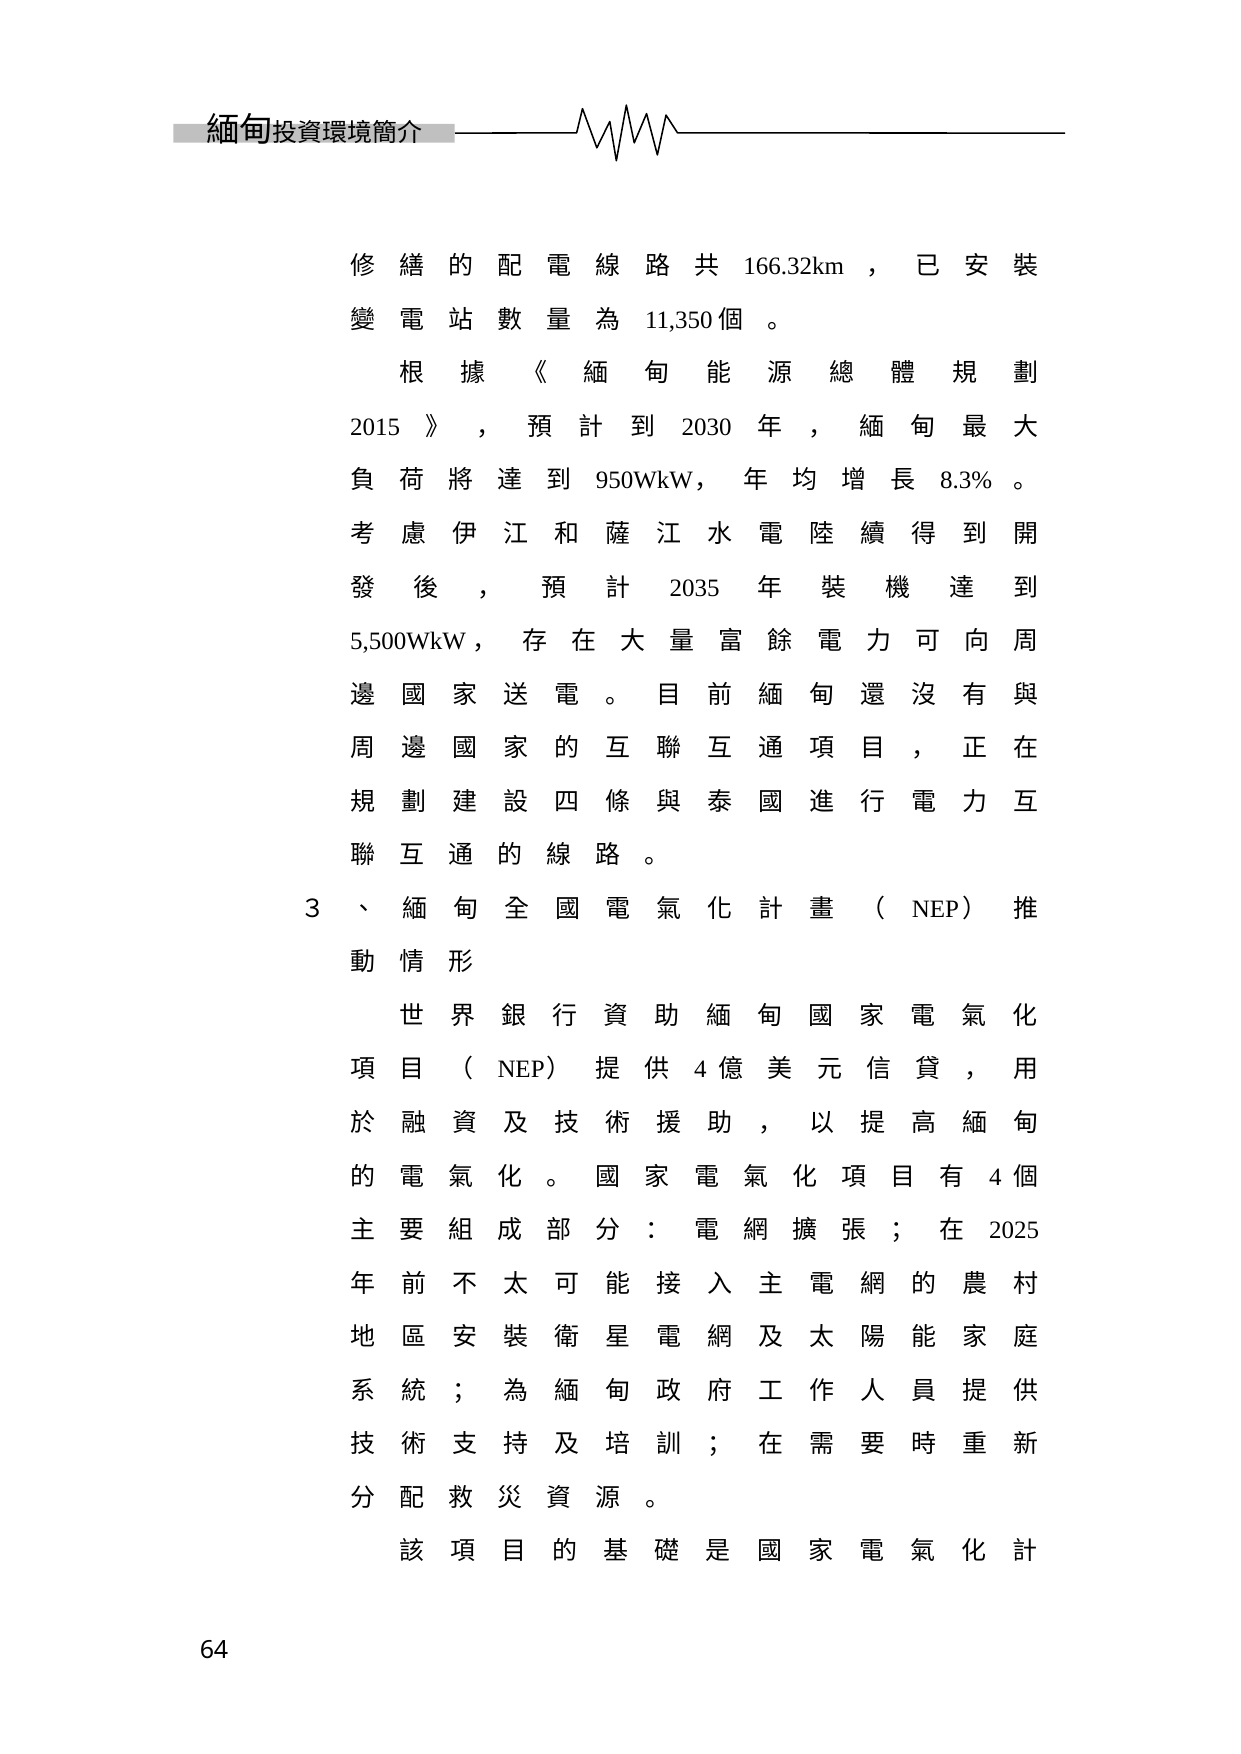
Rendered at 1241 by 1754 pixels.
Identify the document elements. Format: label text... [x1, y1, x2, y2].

text 該項目的基礎是國家電氣化計 [325, 1522, 1063, 1576]
text 根據《緬甸能源總體規劃2015》，預計到2030年，緬甸最大負荷將達到950WkW，年均增長8.3%。考慮伊江和薩江水電陸續得到開發後，預計2035年裝機達到5,500WkW，存在大量富餘電力可向周邊國家送電。目前緬甸還沒有與周邊國家的互聯互通項目，正在規劃建設四條與泰國進行電力互聯互通的線路。 [325, 344, 1063, 880]
text 世界銀行資助緬甸國家電氣化項目（NEP）提供4億美元信貸，用於融資及技術援助，以提高緬甸的電氣化。國家電氣化項目有4個主要組成部分：電網擴張；在2025年前不太可能接入主電網的農村地區安裝衛星電網及太陽能家庭系統；為緬甸政府工作人員提供技術支持及培訓；在需要時重新分配救災資源。 [325, 987, 1063, 1522]
text ３、緬甸全國電氣化計畫（NEP）推動情形 [276, 880, 1063, 987]
text 修繕的配電線路共166.32km，已安裝變電站數量為11,350個。 [325, 237, 1063, 344]
